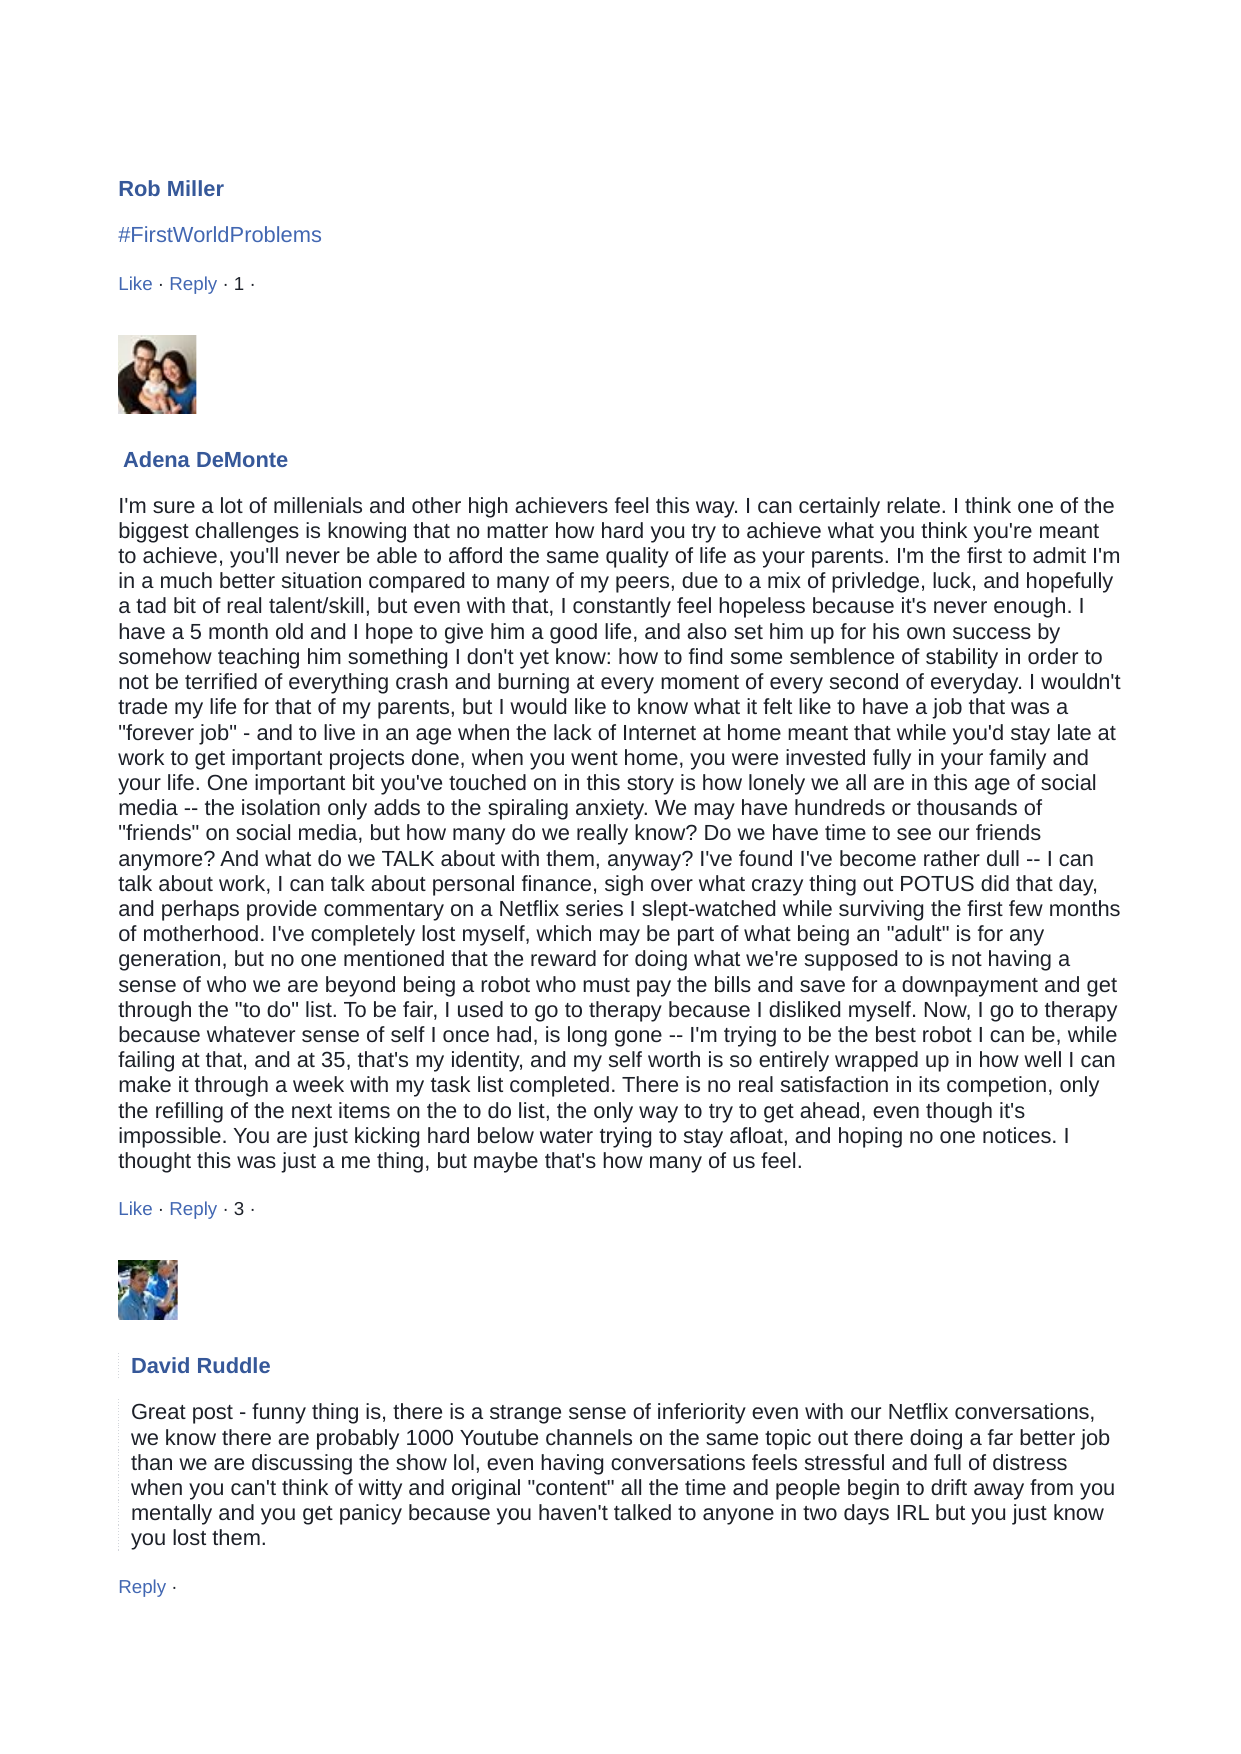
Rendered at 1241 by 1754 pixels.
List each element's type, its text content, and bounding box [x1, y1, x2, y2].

text Adena DeMonte [123, 446, 1122, 472]
text David Ruddle [118, 1353, 1122, 1378]
text Like · Reply · 3 · [118, 1198, 1116, 1220]
picture [118, 1260, 178, 1320]
text Rob Miller [118, 176, 1122, 202]
text Great post - funny thing is, there is a strange sense of inferiority even with our Netflix conversations, we know there are probably 1000 Youtube channels on the same topic out there doing a far better job than we are discussing the show lol, even having conversations feels stressful and full of distress when you can't think of witty and original "content" all the time and people begin to drift away from you mentally and you get panicy because you haven't talked to anyone in two days IRL but you just know you lost them. [118, 1399, 1122, 1551]
text Like · Reply · 1 · [118, 273, 1116, 294]
text Reply · [118, 1576, 1122, 1597]
picture [118, 335, 197, 414]
text #FirstWorldProblems [118, 222, 1122, 248]
text I'm sure a lot of millenials and other high achievers feel this way. I can certainly relate. I think one of the biggest challenges is knowing that no matter how hard you try to achieve what you think you're meant to achieve, you'll never be able to afford the same quality of life as your parents. I'm the first to admit I'm in a much better situation compared to many of my peers, due to a mix of privledge, luck, and hopefully a tad bit of real talent/skill, but even with that, I constantly feel hopeless because it's never enough. I have a 5 month old and I hope to give him a good life, and also set him up for his own success by somehow teaching him something I don't yet know: how to find some semblence of stability in order to not be terrified of everything crash and burning at every moment of every second of everyday. I wouldn't trade my life for that of my parents, but I would like to know what it felt like to have a job that was a "forever job" - and to live in an age when the lack of Internet at home meant that while you'd stay late at work to get important projects done, when you went home, you were invested fully in your family and your life. One important bit you've touched on in this story is how lonely we all are in this age of social media -- the isolation only adds to the spiraling anxiety. We may have hundreds or thousands of "friends" on social media, but how many do we really know? Do we have time to see our friends anymore? And what do we TALK about with them, anyway? I've found I've become rather dull -- I can talk about work, I can talk about personal finance, sigh over what crazy thing out POTUS did that day, and perhaps provide commentary on a Netflix series I slept-watched while surviving the first few months of motherhood. I've completely lost myself, which may be part of what being an "adult" is for any generation, but no one mentioned that the reward for doing what we're supposed to is not having a sense of who we are beyond being a robot who must pay the bills and save for a downpayment and get through the "to do" list. To be fair, I used to go to therapy because I disliked myself. Now, I go to therapy because whatever sense of self I once had, is long gone -- I'm trying to be the best robot I can be, while failing at that, and at 35, that's my identity, and my self worth is so entirely wrapped up in how well I can make it through a week with my task list completed. There is no real satisfaction in its competion, only the refilling of the next items on the to do list, the only way to try to get ahead, even though it's impossible. You are just kicking hard below water trying to stay afloat, and hoping no one notices. I thought this was just a me thing, but maybe that's how many of us feel. [118, 492, 1122, 1173]
